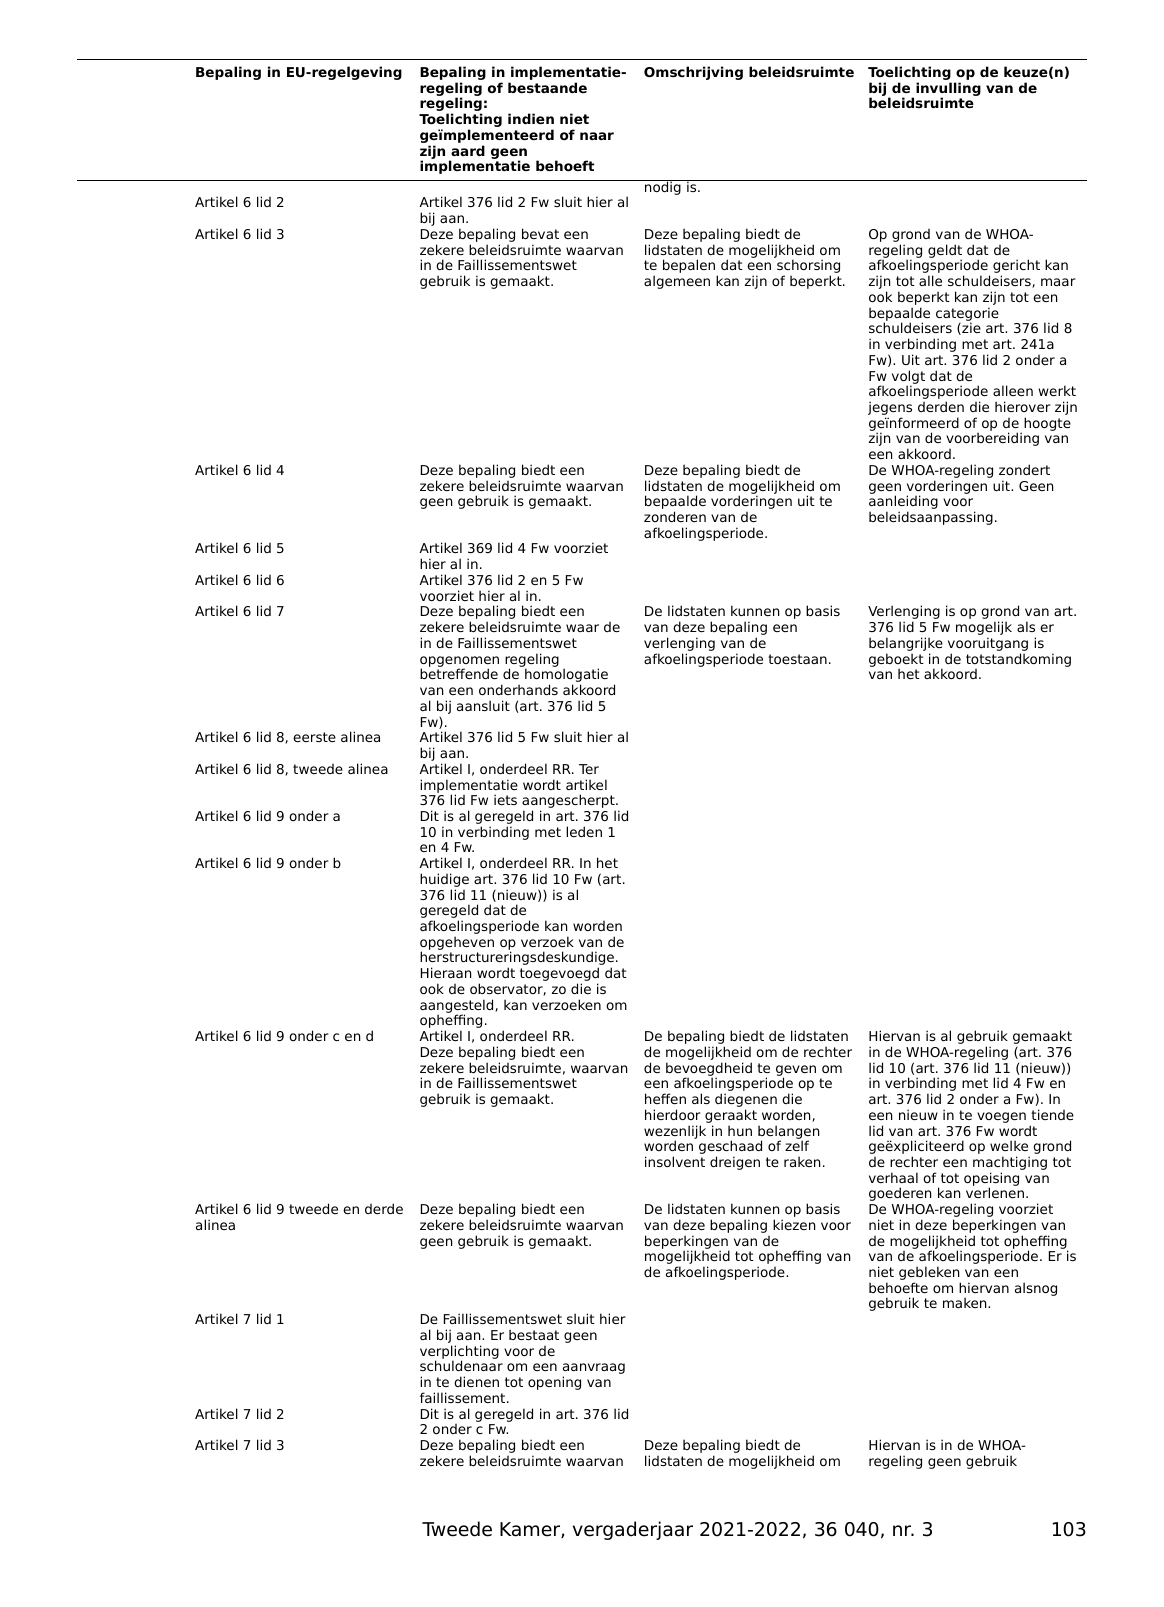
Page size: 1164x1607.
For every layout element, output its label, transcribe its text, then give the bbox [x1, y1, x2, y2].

table_cell Hiervan is in de WHOA-regeling geen gebruik [862, 1438, 1087, 1469]
table_cell [862, 809, 1087, 856]
table_header Bepaling in EU-regelgeving [189, 60, 413, 179]
table_cell Deze bepaling biedt de lidstaten de mogelijkheid om bepaalde vorderingen uit te zonderen van de afkoelingsperiode. [638, 463, 862, 541]
table_cell [862, 541, 1087, 573]
table_cell Artikel 6 lid 9 onder c en d [189, 1029, 413, 1202]
table_cell Artikel 6 lid 2 [189, 195, 413, 227]
table_cell Artikel 6 lid 8, eerste alinea [189, 730, 413, 762]
table_cell [77, 1029, 189, 1202]
table_cell [638, 541, 862, 573]
table_cell [638, 730, 862, 762]
table_cell Verlenging is op grond van art. 376 lid 5 Fw mogelijk als er belangrijke vooruitgang is geboekt in de totstandkoming van het akkoord. [862, 604, 1087, 730]
table_cell [638, 573, 862, 604]
table_cell [638, 809, 862, 856]
table_cell [77, 762, 189, 809]
table_header Toelichting op de keuze(n) bij de invulling van de beleidsruimte [862, 60, 1087, 179]
table_cell Artikel I, onderdeel RR. In het huidige art. 376 lid 10 Fw (art. 376 lid 11 (nieuw)) is al geregeld dat de afkoelingsperiode kan worden opgeheven op verzoek van de herstructureringsdeskundige. Hieraan wordt toegevoegd dat ook de observator, zo die is aangesteld, kan verzoeken om opheffing. [413, 856, 638, 1029]
table_cell Artikel 6 lid 7 [189, 604, 413, 730]
table_cell Artikel 6 lid 9 tweede en derde alinea [189, 1202, 413, 1312]
table_cell Deze bepaling biedt de lidstaten de mogelijkheid om [638, 1438, 862, 1469]
table_cell Deze bepaling biedt een zekere beleidsruimte waarvan geen gebruik is gemaakt. [413, 463, 638, 541]
table_cell Dit is al geregeld in art. 376 lid 2 onder c Fw. [413, 1406, 638, 1438]
table_header [77, 60, 189, 179]
table_cell [862, 730, 1087, 762]
table_cell [862, 856, 1087, 1029]
table_cell [413, 181, 638, 195]
table_cell Artikel 376 lid 2 Fw sluit hier al bij aan. [413, 195, 638, 227]
table_cell [862, 762, 1087, 809]
table_cell [77, 573, 189, 604]
table_cell [77, 1202, 189, 1312]
table_cell Deze bepaling biedt een zekere beleidsruimte waarvan geen gebruik is gemaakt. [413, 1202, 638, 1312]
table_cell [77, 541, 189, 573]
table_cell Artikel I, onderdeel RR. Deze bepaling biedt een zekere beleidsruimte, waarvan in de Faillissementswet gebruik is gemaakt. [413, 1029, 638, 1202]
table_cell [638, 195, 862, 227]
table_cell Hiervan is al gebruik gemaakt in de WHOA-regeling (art. 376 lid 10 (art. 376 lid 11 (nieuw)) in verbinding met lid 4 Fw en art. 376 lid 2 onder a Fw). In een nieuw in te voegen tiende lid van art. 376 Fw wordt geëxpliciteerd op welke grond de rechter een machtiging tot verhaal of tot opeising van goederen kan verlenen. [862, 1029, 1087, 1202]
table_cell De Faillissementswet sluit hier al bij aan. Er bestaat geen verplichting voor de schuldenaar om een aanvraag in te dienen tot opening van faillissement. [413, 1312, 638, 1406]
table_cell [77, 604, 189, 730]
table_cell [77, 227, 189, 463]
table_cell [862, 195, 1087, 227]
table_cell Deze bepaling biedt een zekere beleidsruimte waar de in de Faillissementswet opgenomen regeling betreffende de homologatie van een onderhands akkoord al bij aansluit (art. 376 lid 5 Fw). [413, 604, 638, 730]
table_cell [77, 195, 189, 227]
table_cell De WHOA-regeling zondert geen vorderingen uit. Geen aanleiding voor beleidsaanpassing. [862, 463, 1087, 541]
table_cell [77, 730, 189, 762]
table_cell Artikel 376 lid 5 Fw sluit hier al bij aan. [413, 730, 638, 762]
table_cell Deze bepaling bevat een zekere beleidsruimte waarvan in de Faillissementswet gebruik is gemaakt. [413, 227, 638, 463]
table_cell [77, 1438, 189, 1469]
table_cell Artikel 6 lid 8, tweede alinea [189, 762, 413, 809]
table_header Bepaling in implementatie-regeling of bestaande regeling: Toelichting indien niet geïmplementeerd of naar zijn aard geen implementatie behoeft [413, 60, 638, 179]
table_cell Artikel 6 lid 6 [189, 573, 413, 604]
table_cell Deze bepaling biedt een zekere beleidsruimte waarvan [413, 1438, 638, 1469]
table_cell [638, 762, 862, 809]
table_cell Artikel 6 lid 5 [189, 541, 413, 573]
table_cell [189, 181, 413, 195]
table_cell [862, 573, 1087, 604]
table_cell [638, 856, 862, 1029]
table_cell Deze bepaling biedt de lidstaten de mogelijkheid om te bepalen dat een schorsing algemeen kan zijn of beperkt. [638, 227, 862, 463]
table_cell [77, 463, 189, 541]
table_cell Artikel 7 lid 2 [189, 1406, 413, 1438]
table_cell nodig is. [638, 181, 862, 195]
table_cell De WHOA-regeling voorziet niet in deze beperkingen van de mogelijkheid tot opheffing van de afkoelingsperiode. Er is niet gebleken van een behoefte om hiervan alsnog gebruik te maken. [862, 1202, 1087, 1312]
table_cell Artikel 6 lid 9 onder a [189, 809, 413, 856]
table_cell Artikel 376 lid 2 en 5 Fw voorziet hier al in. [413, 573, 638, 604]
table_cell Artikel I, onderdeel RR. Ter implementatie wordt artikel 376 lid Fw iets aangescherpt. [413, 762, 638, 809]
table_cell Artikel 369 lid 4 Fw voorziet hier al in. [413, 541, 638, 573]
table_cell Artikel 6 lid 3 [189, 227, 413, 463]
table_cell Artikel 7 lid 1 [189, 1312, 413, 1406]
table_cell Artikel 7 lid 3 [189, 1438, 413, 1469]
table_cell [862, 181, 1087, 195]
table_cell De lidstaten kunnen op basis van deze bepaling kiezen voor beperkingen van de mogelijkheid tot opheffing van de afkoelingsperiode. [638, 1202, 862, 1312]
table_cell [77, 1312, 189, 1406]
table_cell [77, 856, 189, 1029]
table_cell [77, 809, 189, 856]
table_cell [638, 1406, 862, 1438]
table_cell [862, 1406, 1087, 1438]
table_header Omschrijving beleidsruimte [638, 60, 862, 179]
table_cell Artikel 6 lid 9 onder b [189, 856, 413, 1029]
table_cell [862, 1312, 1087, 1406]
table_cell Dit is al geregeld in art. 376 lid 10 in verbinding met leden 1 en 4 Fw. [413, 809, 638, 856]
table_cell Artikel 6 lid 4 [189, 463, 413, 541]
table_cell [77, 1406, 189, 1438]
table_cell [77, 181, 189, 195]
table_cell [638, 1312, 862, 1406]
table_cell De lidstaten kunnen op basis van deze bepaling een verlenging van de afkoelingsperiode toestaan. [638, 604, 862, 730]
table_cell Op grond van de WHOA-regeling geldt dat de afkoelingsperiode gericht kan zijn tot alle schuldeisers, maar ook beperkt kan zijn tot een bepaalde categorie schuldeisers (zie art. 376 lid 8 in verbinding met art. 241a Fw). Uit art. 376 lid 2 onder a Fw volgt dat de afkoelingsperiode alleen werkt jegens derden die hierover zijn geïnformeerd of op de hoogte zijn van de voorbereiding van een akkoord. [862, 227, 1087, 463]
table_cell De bepaling biedt de lidstaten de mogelijkheid om de rechter de bevoegdheid te geven om een afkoelingsperiode op te heffen als diegenen die hierdoor geraakt worden, wezenlijk in hun belangen worden geschaad of zelf insolvent dreigen te raken. [638, 1029, 862, 1202]
